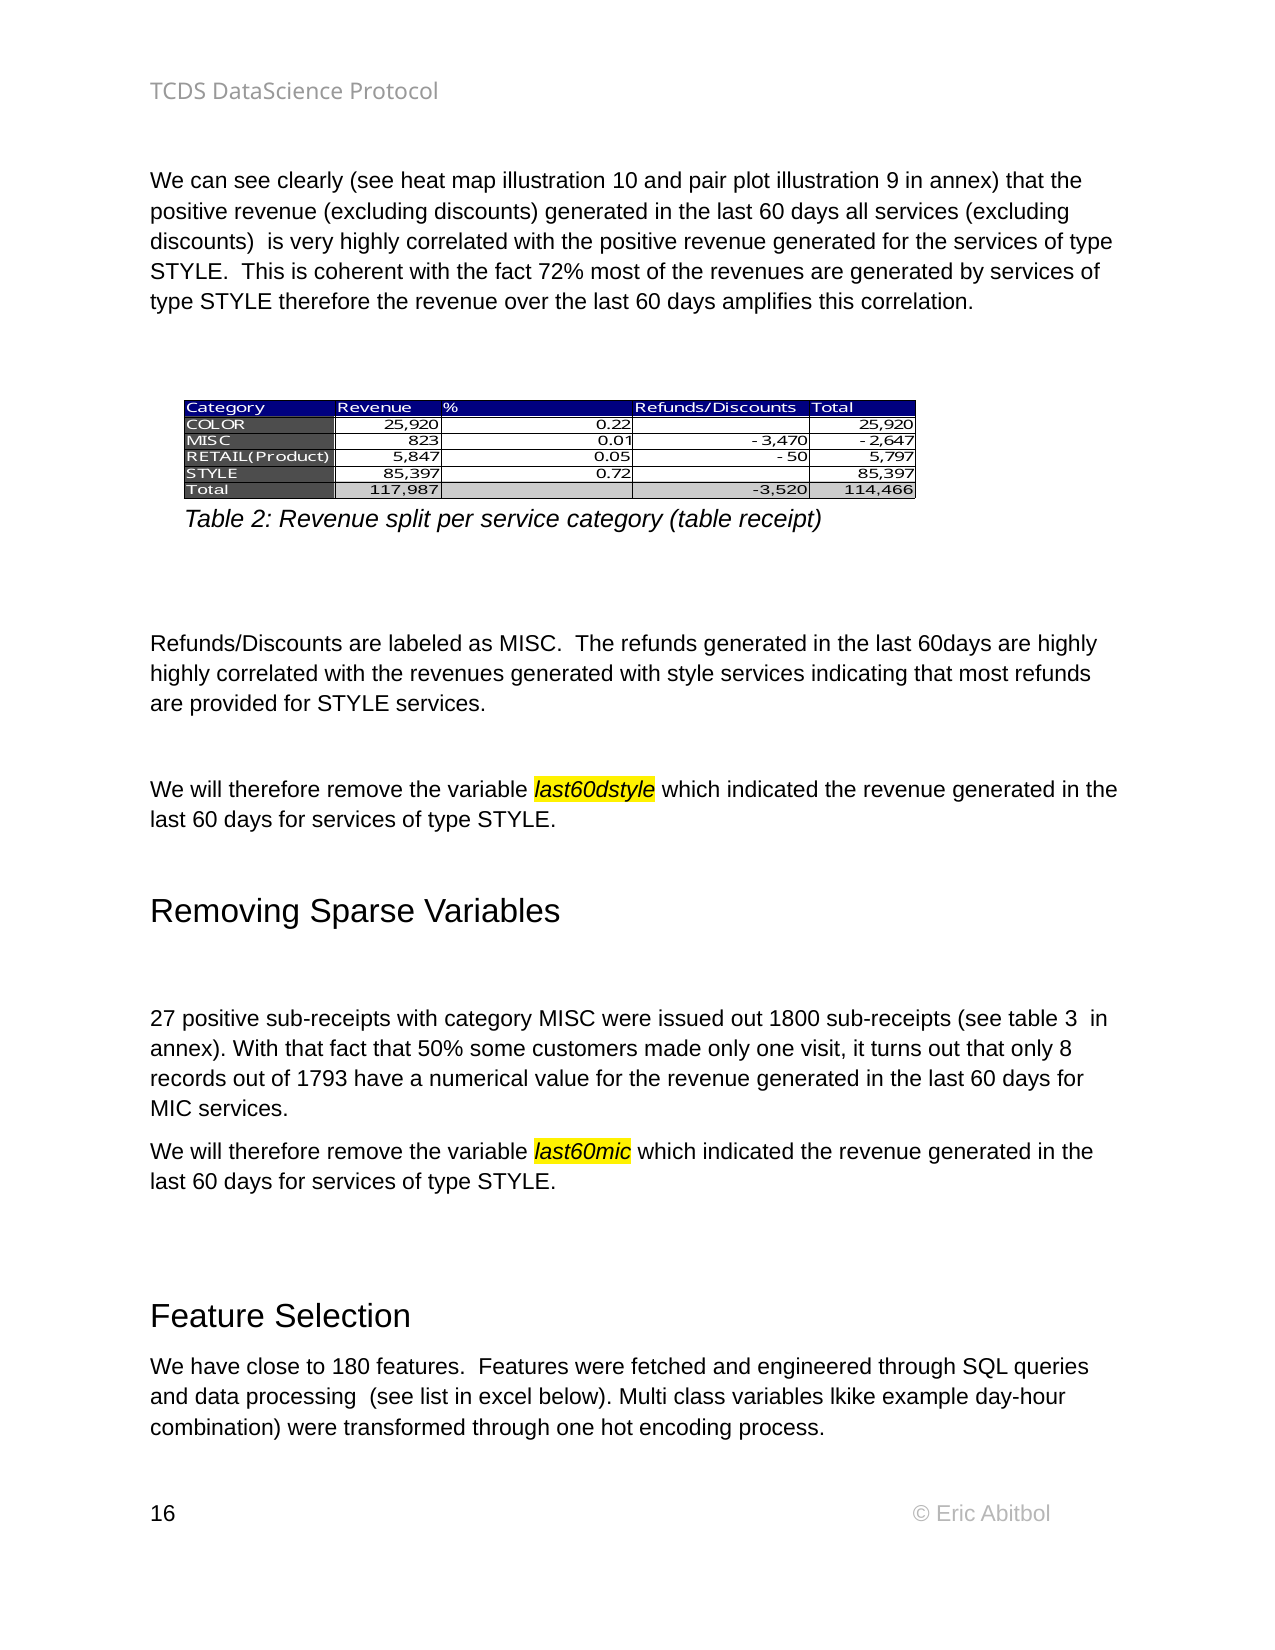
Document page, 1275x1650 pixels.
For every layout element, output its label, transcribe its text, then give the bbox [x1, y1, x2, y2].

text Feature Selection [150, 1296, 1125, 1335]
text We can see clearly (see heat map illustration 10 and pair plot illustration 9 in annex) that the positive revenue (excluding discounts) generated in the last 60 days all services (excluding discounts) is very highly correlated with the positive revenue generated for the services of type STYLE. This is coherent with the fact 72% most of the revenues are generated by services of type STYLE therefore the revenue over the last 60 days amplifies this correlation. [150, 167, 1125, 315]
text We have close to 180 features. Features were fetched and engineered through SQL queries and data processing (see list in excel below). Multi class variables lkike example day-hour combination) were transformed through one hot encoding process. [150, 1353, 1125, 1440]
text Removing Sparse Variables [150, 891, 1125, 930]
text Refunds/Discounts are labeled as MISC. The refunds generated in the last 60days are highly highly correlated with the revenues generated with style services indicating that most refunds are provided for STYLE services. [150, 630, 1125, 717]
text 27 positive sub-receipts with category MISC were issued out 1800 sub-receipts (see table 3 in annex). With that fact that 50% some customers made only one visit, it turns out that only 8 records out of 1793 have a numerical value for the revenue generated in the last 60 days for MIC services. [150, 1005, 1125, 1122]
text Table 2: Revenue split per service category (table receipt) [184, 400, 917, 532]
text We will therefore remove the variable last60dstyle which indicated the revenue generated in the last 60 days for services of type STYLE. [150, 776, 1125, 832]
text We will therefore remove the variable last60mic which indicated the revenue generated in the last 60 days for services of type STYLE. [150, 1138, 1125, 1195]
